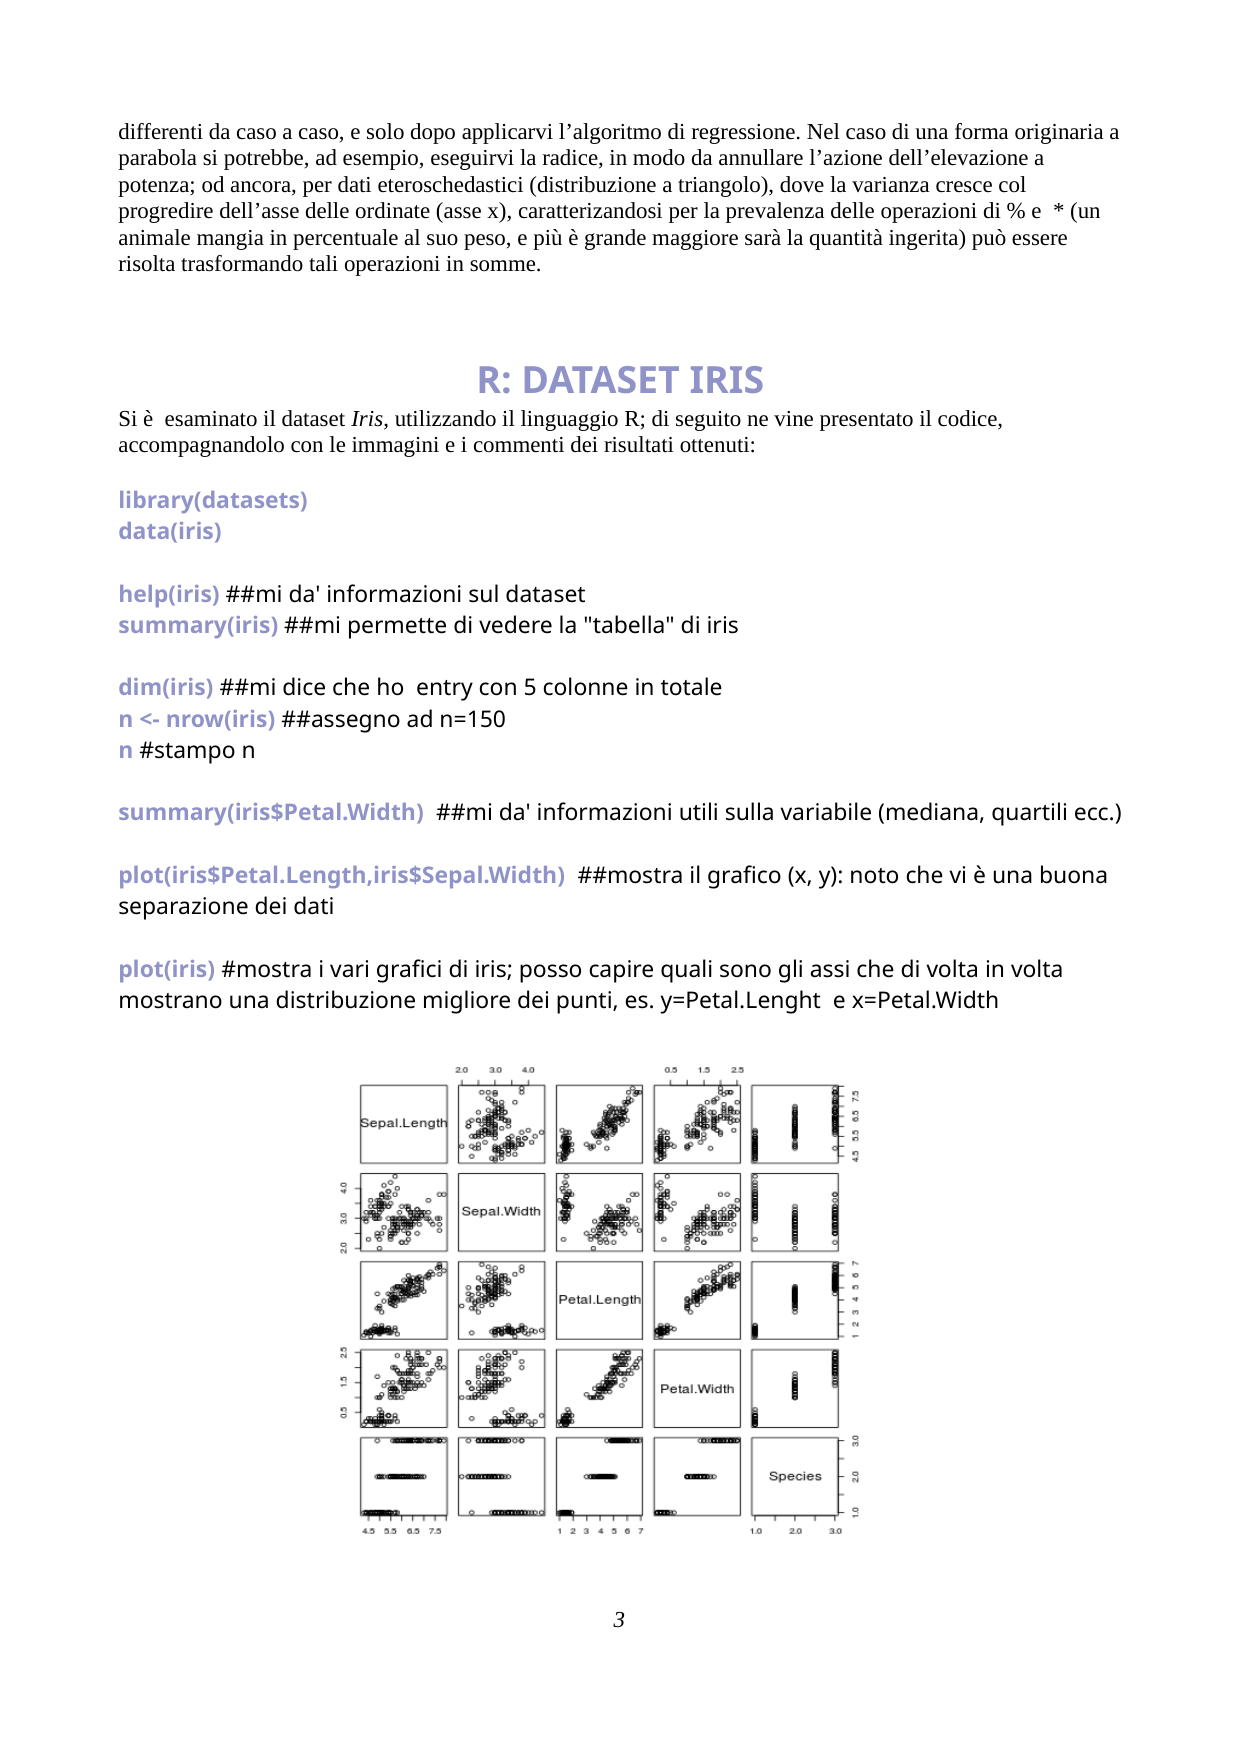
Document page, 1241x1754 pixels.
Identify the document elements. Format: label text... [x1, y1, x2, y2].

text R: DATASET IRIS [118, 354, 1122, 405]
text Si è esaminato il dataset Iris, utilizzando il linguaggio R; di seguito ne vine presentato il codice, accompagnandolo con le immagini e i commenti dei risultati ottenuti: [118, 405, 1122, 457]
text plot(iris$Petal.Length,iris$Sepal.Width) ##mostra il grafico (x, y): noto che vi è una buona separazione dei dati [118, 859, 1122, 921]
text help(iris) ##mi da' informazioni sul dataset [118, 577, 1122, 609]
text plot(iris) #mostra i vari grafici di iris; posso capire quali sono gli assi che di volta in volta mostrano una distribuzione migliore dei punti, es. y=Petal.Lenght e x=Petal.Width [118, 952, 1122, 1015]
text dim(iris) ##mi dice che ho entry con 5 colonne in totale [118, 671, 1122, 702]
text summary(iris) ##mi permette di vedere la "tabella" di iris [118, 609, 1122, 640]
text n <- nrow(iris) ##assegno ad n=150 [118, 702, 1122, 734]
text data(iris) [118, 515, 1122, 546]
picture [262, 1052, 919, 1572]
text n #stampo n [118, 734, 1122, 765]
text library(datasets) [118, 484, 1122, 515]
text differenti da caso a caso, e solo dopo applicarvi l’algoritmo di regressione. Nel caso di una forma originaria a parabola si potrebbe, ad esempio, eseguirvi la radice, in modo da annullare l’azione dell’elevazione a potenza; od ancora, per dati eteroschedastici (distribuzione a triangolo), dove la varianza cresce col progredire dell’asse delle ordinate (asse x), caratterizandosi per la prevalenza delle operazioni di % e * (un animale mangia in percentuale al suo peso, e più è grande maggiore sarà la quantità ingerita) può essere risolta trasformando tali operazioni in somme. [118, 118, 1122, 276]
text summary(iris$Petal.Width) ##mi da' informazioni utili sulla variabile (mediana, quartili ecc.) [118, 796, 1122, 827]
